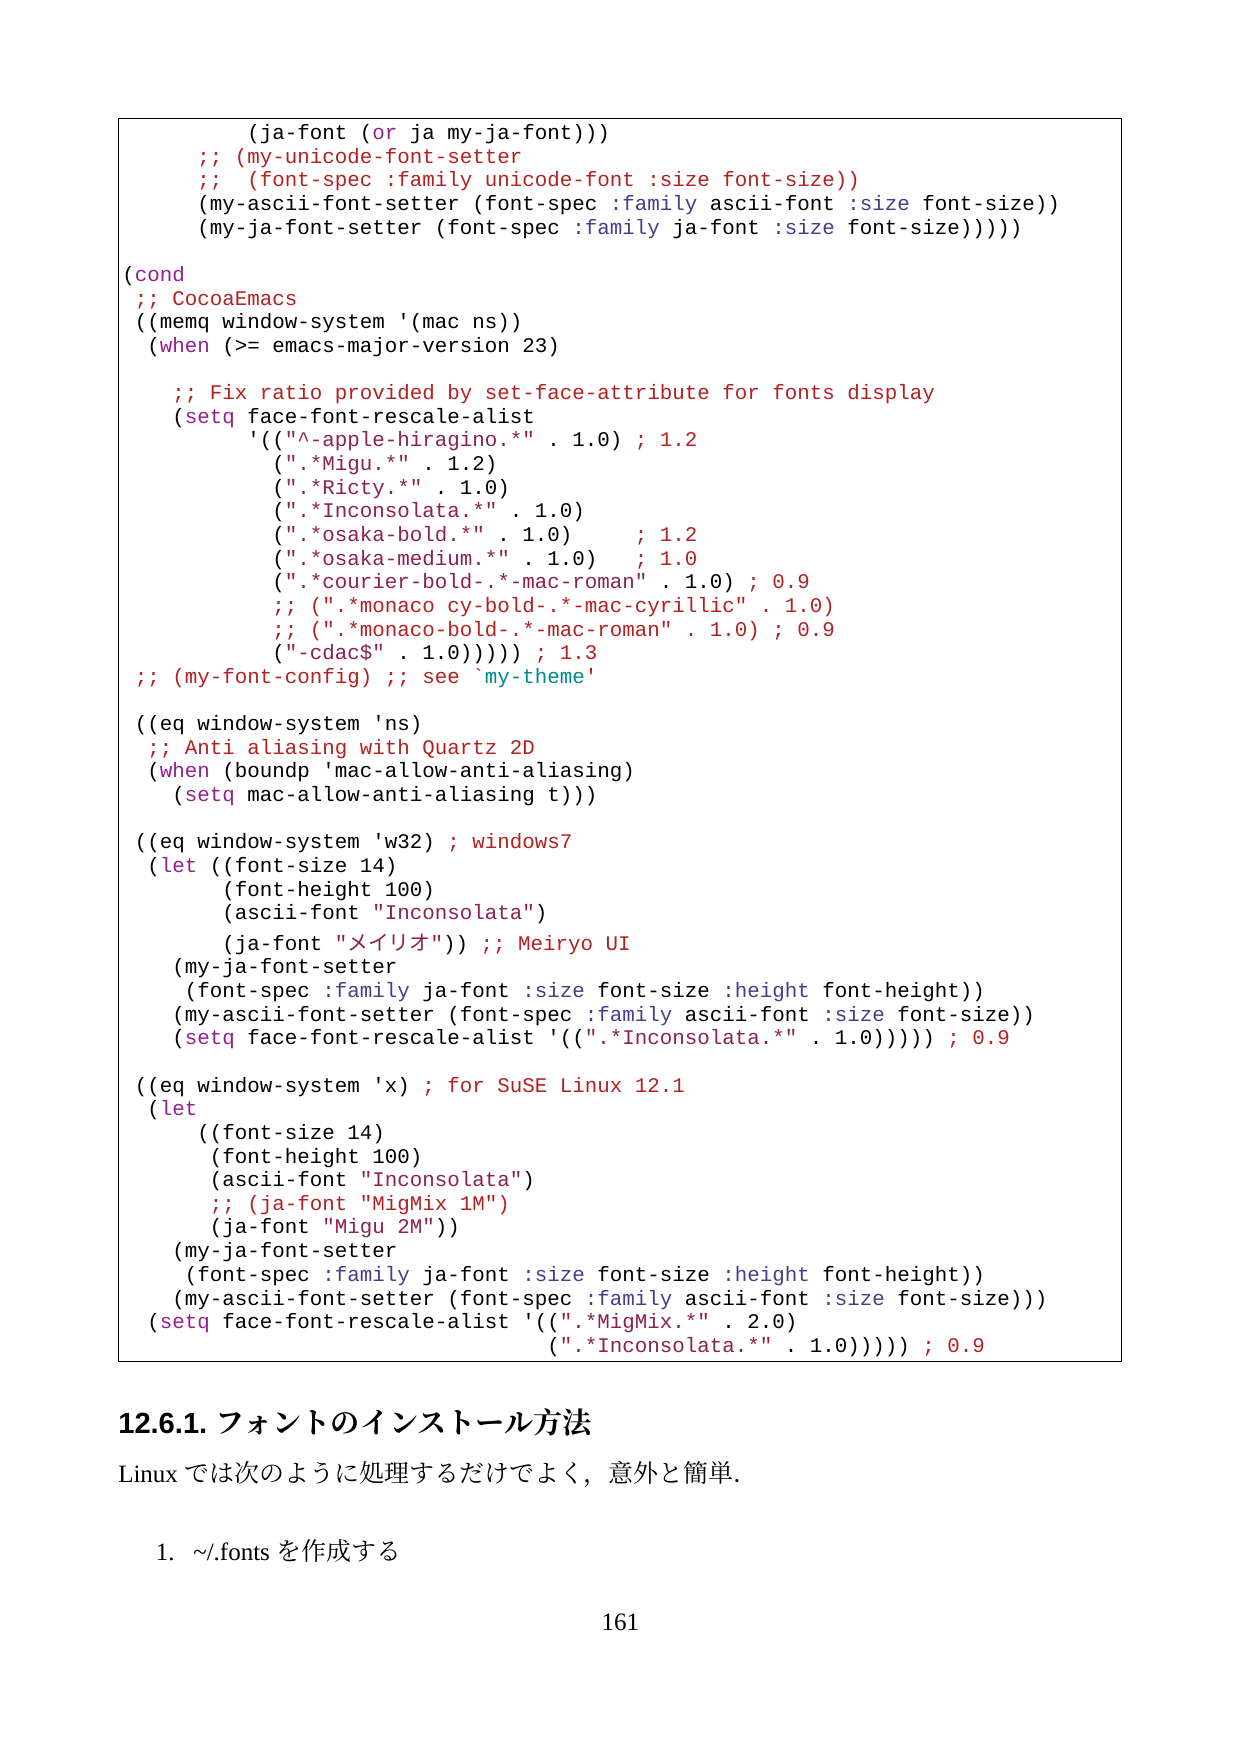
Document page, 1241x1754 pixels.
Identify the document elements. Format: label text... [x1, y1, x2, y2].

text (".*courier-bold-.*-mac-roman" . 1.0) ; 0.9 [119, 567, 1121, 591]
text (".*Ricty.*" . 1.0) [119, 473, 1121, 496]
text (font-height 100) [119, 875, 1121, 898]
text ;; (ja-font "MigMix 1M") [119, 1189, 1121, 1213]
text (my-ja-font-setter [119, 1236, 1121, 1260]
text ;; (my-font-config) ;; see `my-theme' [119, 662, 1121, 686]
text ((font-size 14) [119, 1118, 1121, 1142]
text ;; (".*monaco cy-bold-.*-mac-cyrillic" . 1.0) [119, 591, 1121, 615]
text ;; CocoaEmacs [119, 284, 1121, 307]
text (ja-font "Migu 2M")) [119, 1213, 1121, 1236]
text (my-ascii-font-setter (font-spec :family ascii-font :size font-size))) [119, 1283, 1121, 1307]
text (ascii-font "Inconsolata") [119, 898, 1121, 922]
text (my-ascii-font-setter (font-spec :family ascii-font :size font-size)) [119, 1000, 1121, 1023]
text ;; Anti aliasing with Quartz 2D [119, 733, 1121, 757]
text (".*osaka-medium.*" . 1.0) ; 1.0 [119, 544, 1121, 567]
text (my-ascii-font-setter (font-spec :family ascii-font :size font-size)) [119, 189, 1121, 213]
list ~/.fonts を作成する [156, 1531, 1122, 1567]
text ((memq window-system '(mac ns)) [119, 307, 1121, 331]
text ;; Fix ratio provided by set-face-attribute for fonts display [119, 378, 1121, 402]
text (".*Inconsolata.*" . 1.0))))) ; 0.9 [119, 1331, 1121, 1361]
text (when (>= emacs-major-version 23) [119, 331, 1121, 354]
text Linux では次のように処理するだけでよく，意外と簡単． [118, 1454, 1122, 1519]
text ((eq window-system 'w32) ; windows7 [119, 827, 1121, 851]
text ;; (my-unicode-font-setter [119, 142, 1121, 165]
text (font-spec :family ja-font :size font-size :height font-height)) [119, 976, 1121, 1000]
text (ja-font (or ja my-ja-font))) [119, 119, 1121, 142]
text ((eq window-system 'ns) [119, 709, 1121, 733]
text (setq mac-allow-anti-aliasing t))) [119, 780, 1121, 804]
subtitle フォントのインストール方法 [118, 1400, 1122, 1442]
text (ja-font "メイリオ")) ;; Meiryo UI [119, 922, 1121, 952]
text (setq face-font-rescale-alist '((".*Inconsolata.*" . 1.0))))) ; 0.9 [119, 1023, 1121, 1047]
text (".*Migu.*" . 1.2) [119, 449, 1121, 473]
text (".*Inconsolata.*" . 1.0) [119, 496, 1121, 520]
text (ascii-font "Inconsolata") [119, 1165, 1121, 1189]
text (setq face-font-rescale-alist '((".*MigMix.*" . 2.0) [119, 1307, 1121, 1331]
text '(("^-apple-hiragino.*" . 1.0) ; 1.2 [119, 426, 1121, 449]
text (my-ja-font-setter (font-spec :family ja-font :size font-size))))) [119, 213, 1121, 236]
text (".*osaka-bold.*" . 1.0) ; 1.2 [119, 520, 1121, 544]
text (let ((font-size 14) [119, 851, 1121, 875]
text ((eq window-system 'x) ; for SuSE Linux 12.1 [119, 1071, 1121, 1094]
text (let [119, 1094, 1121, 1118]
text (cond [119, 260, 1121, 284]
text (font-height 100) [119, 1142, 1121, 1165]
text (when (boundp 'mac-allow-anti-aliasing) [119, 757, 1121, 780]
text (font-spec :family ja-font :size font-size :height font-height)) [119, 1260, 1121, 1283]
text (my-ja-font-setter [119, 952, 1121, 976]
text ;; (font-spec :family unicode-font :size font-size)) [119, 165, 1121, 189]
text ;; (".*monaco-bold-.*-mac-roman" . 1.0) ; 0.9 [119, 615, 1121, 638]
text ("-cdac$" . 1.0))))) ; 1.3 [119, 638, 1121, 662]
text (setq face-font-rescale-alist [119, 402, 1121, 426]
